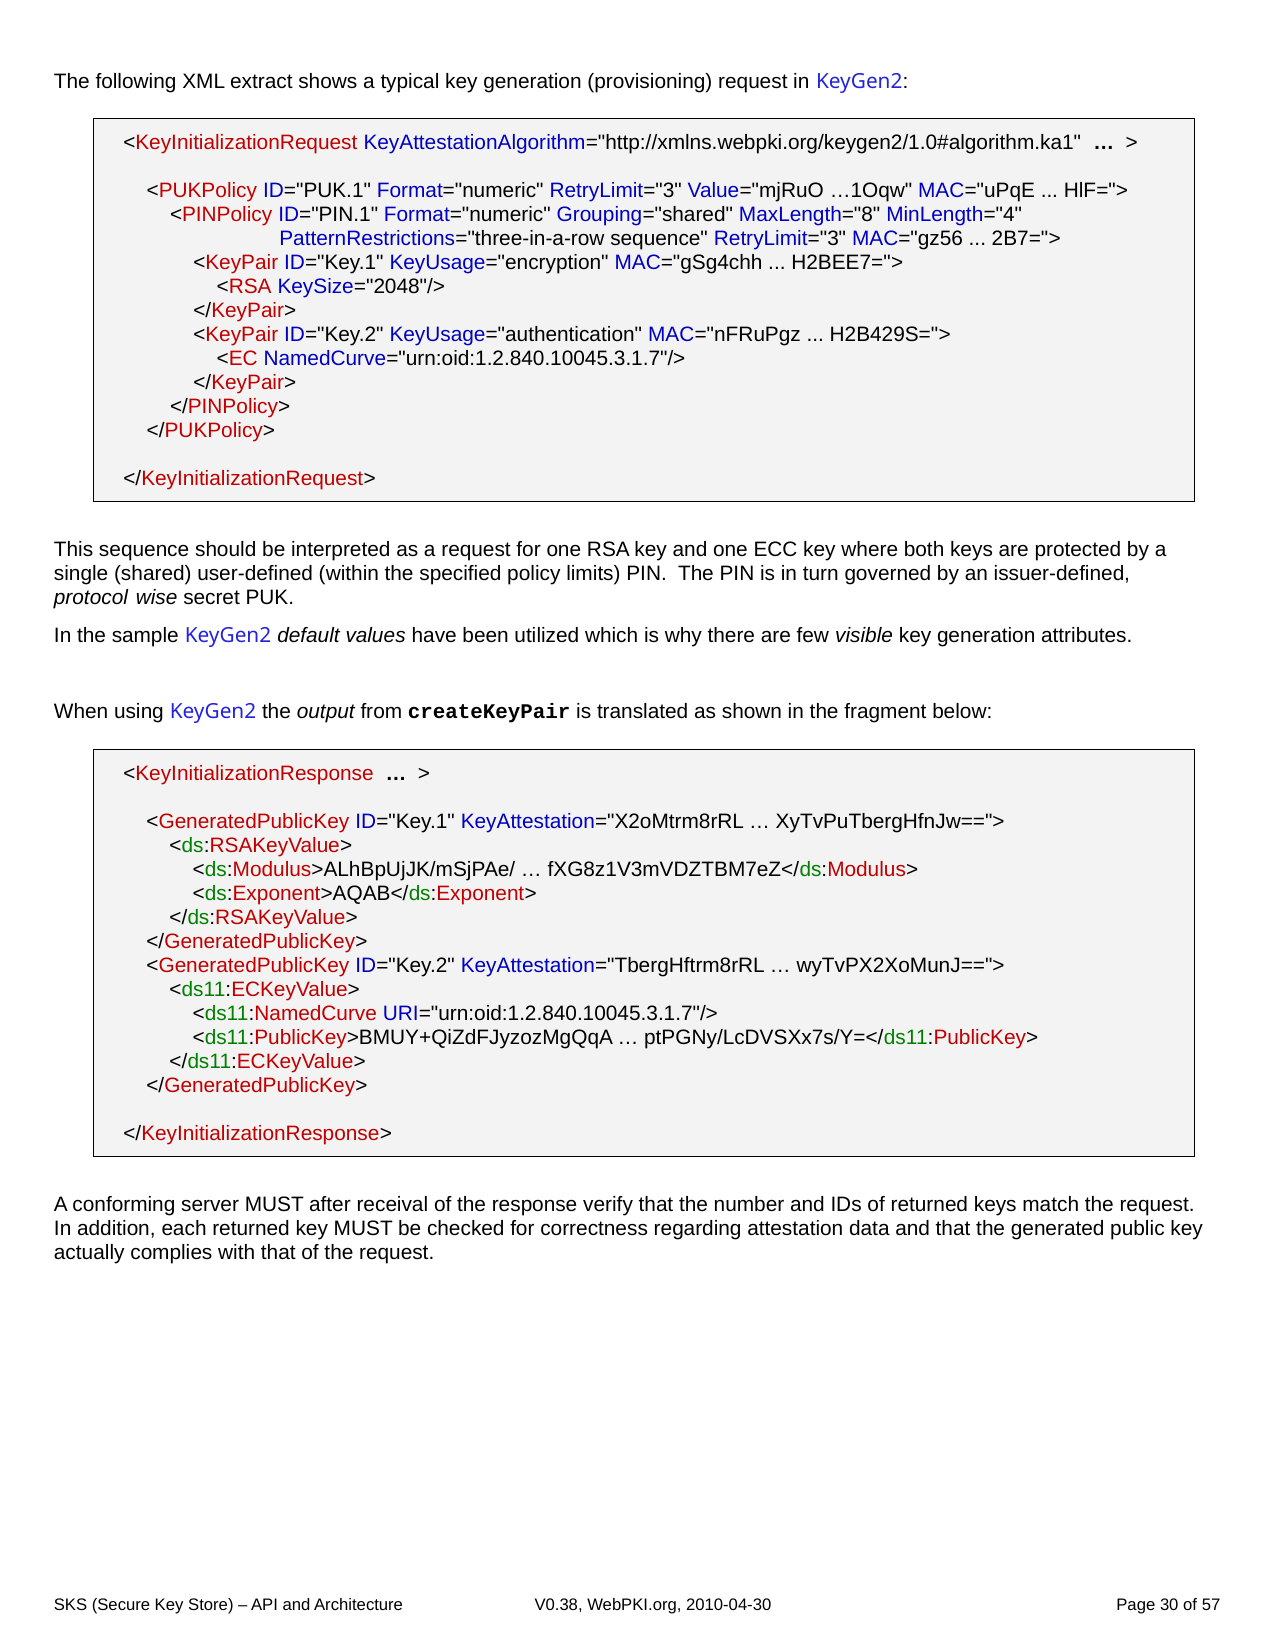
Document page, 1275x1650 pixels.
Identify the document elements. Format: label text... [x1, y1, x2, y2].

text A conforming server MUST after receival of the response verify that the number and IDs of returned keys match the request. In addition, each returned key MUST be checked for correctness regarding attestation data and that the generated public key actually complies with that of the request. [54, 1192, 1221, 1264]
text The following XML extract shows a typical key generation (provisioning) request in KeyGen2: [54, 66, 1221, 118]
text When using KeyGen2 the output from createKeyPair is translated as shown in the fragment below: [54, 697, 1221, 749]
text In the sample KeyGen2 default values have been utilized which is why there are few visible key generation attributes. [54, 621, 1221, 649]
text This sequence should be interpreted as a request for one RSA key and one ECC key where both keys are protected by a single (shared) user-defined (within the specified policy limits) PIN. The PIN is in turn governed by an issuer-defined, protocol wise secret PUK. [54, 537, 1221, 609]
table_header <KeyInitializationResponse … > <GeneratedPublicKey ID="Key.1" KeyAttestation="X2oMtrm8rRL … XyTvPuTbergHfnJw=="> <ds:RSAKeyValue> <ds:Modulus>ALhBpUjJK/mSjPAe/ … fXG8z1V3mVDZTBM7eZ</ds:Modulus> <ds:Exponent>AQAB</ds:Exponent> </ds:RSAKeyValue> </GeneratedPublicKey> <GeneratedPublicKey ID="Key.2" KeyAttestation="TbergHftrm8rRL … wyTvPX2XoMunJ=="> <ds11:ECKeyValue> <ds11:NamedCurve URI="urn:oid:1.2.840.10045.3.1.7"/> <ds11:PublicKey>BMUY+QiZdFJyzozMgQqA … ptPGNy/LcDVSXx7s/Y=</ds11:PublicKey> </ds11:ECKeyValue> </GeneratedPublicKey> </KeyInitializationResponse> [94, 750, 1194, 1156]
table_header <KeyInitializationRequest KeyAttestationAlgorithm="http://xmlns.webpki.org/keygen2/1.0#algorithm.ka1" … > <PUKPolicy ID="PUK.1" Format="numeric" RetryLimit="3" Value="mjRuO …1Oqw" MAC="uPqE ... HlF="> <PINPolicy ID="PIN.1" Format="numeric" Grouping="shared" MaxLength="8" MinLength="4" PatternRestrictions="three-in-a-row sequence" RetryLimit="3" MAC="gz56 ... 2B7="> <KeyPair ID="Key.1" KeyUsage="encryption" MAC="gSg4chh ... H2BEE7="> <RSA KeySize="2048"/> </KeyPair> <KeyPair ID="Key.2" KeyUsage="authentication" MAC="nFRuPgz ... H2B429S="> <EC NamedCurve="urn:oid:1.2.840.10045.3.1.7"/> </KeyPair> </PINPolicy> </PUKPolicy> </KeyInitializationRequest> [94, 119, 1194, 501]
